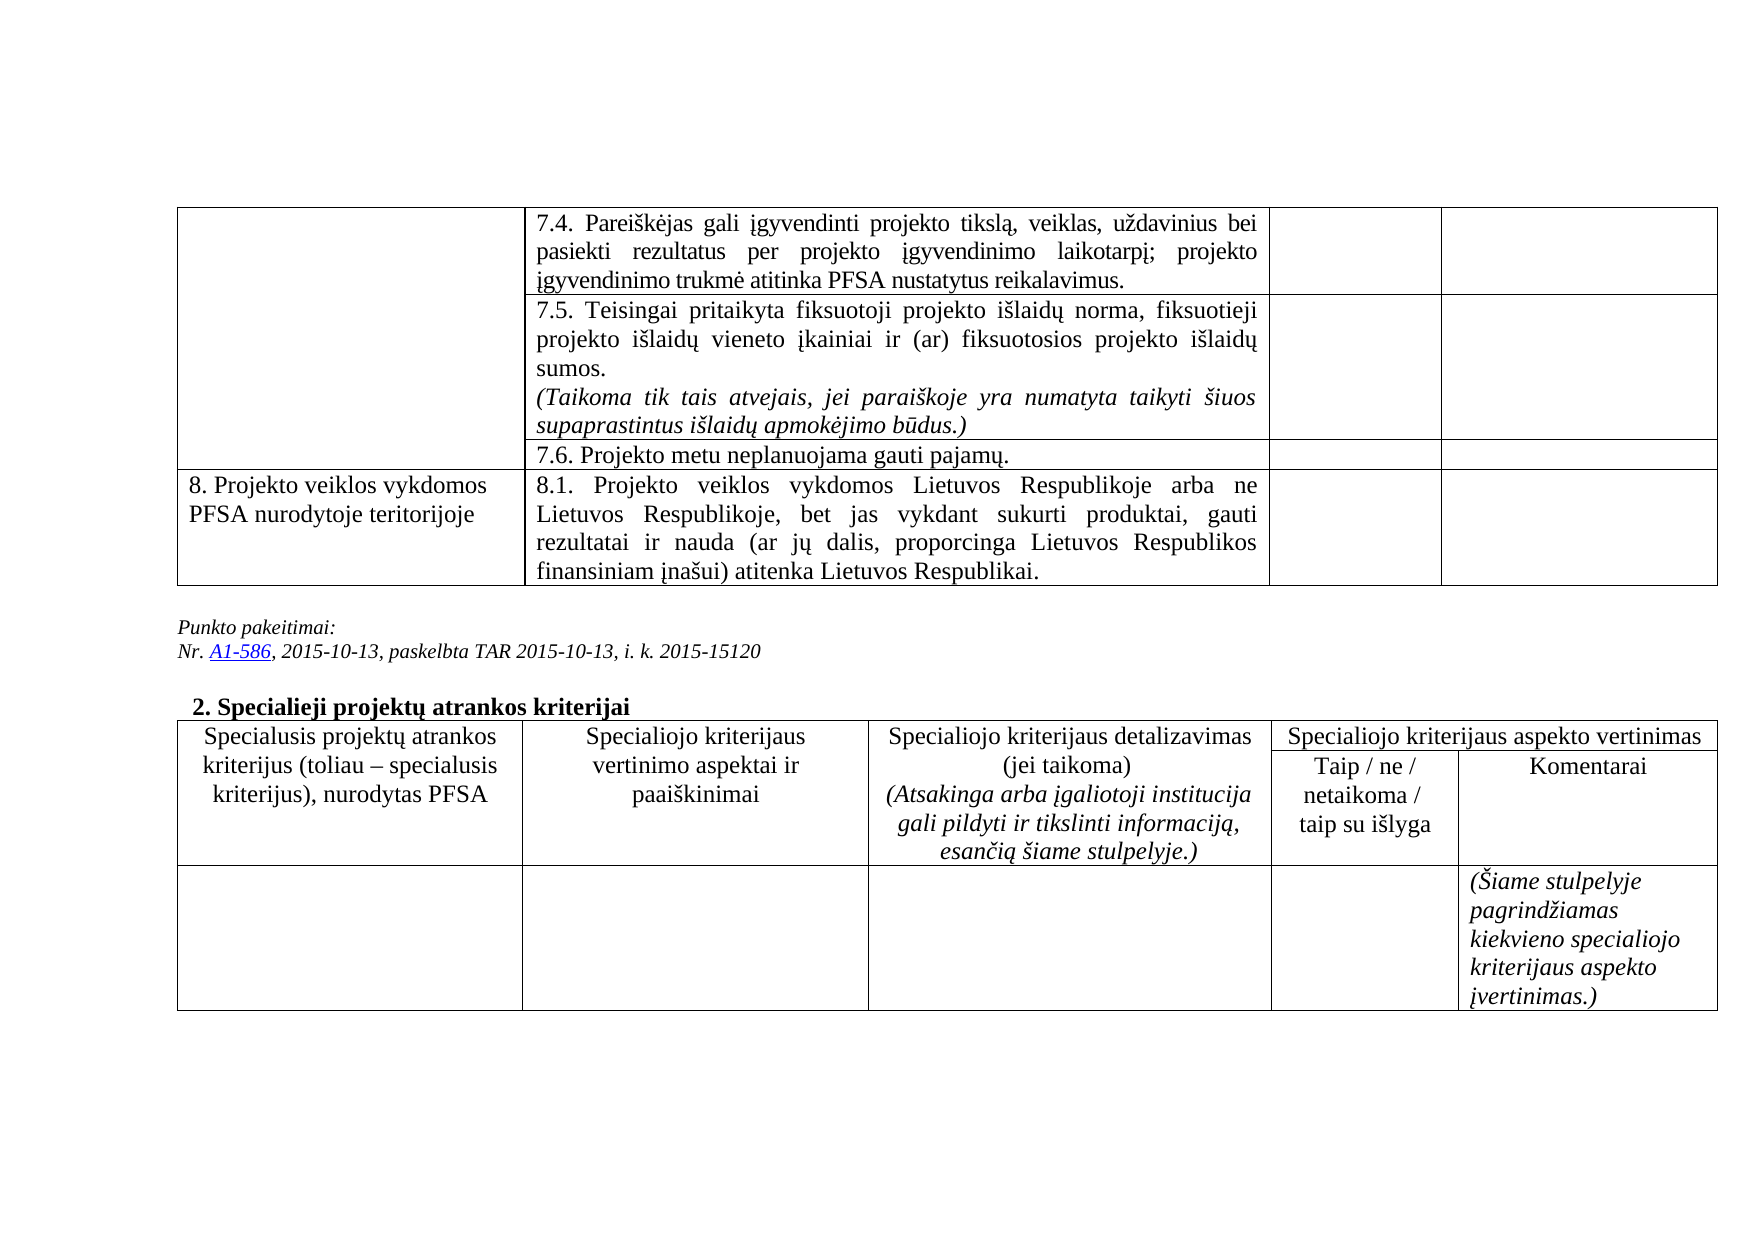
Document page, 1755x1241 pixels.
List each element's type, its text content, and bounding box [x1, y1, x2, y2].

table_cell [869, 866, 1271, 1010]
table_cell [1270, 295, 1441, 439]
table_cell [1442, 440, 1717, 469]
table_cell 8. Projekto veiklos vykdomos PFSA nurodytoje teritorijoje [178, 470, 524, 585]
table_cell [523, 866, 868, 1010]
text Nr. A1-586, 2015-10-13, paskelbta TAR 2015-10-13, i. k. 2015-15120 [177, 639, 1695, 663]
table_cell [1270, 440, 1441, 469]
table_cell 7.4. Pareiškėjas gali įgyvendinti projekto tikslą, veiklas, uždavinius bei pasiekti rezultatus per projekto įgyvendinimo laikotarpį; projekto įgyvendinimo trukmė atitinka PFSA nustatytus reikalavimus. [526, 208, 1269, 294]
table_cell [1442, 470, 1717, 585]
table_cell [1270, 470, 1441, 585]
table_cell [1270, 208, 1441, 294]
table_cell 8.1. Projekto veiklos vykdomos Lietuvos Respublikoje arba ne Lietuvos Respublikoje, bet jas vykdant sukurti produktai, gauti rezultatai ir nauda (ar jų dalis, proporcinga Lietuvos Respublikos finansiniam įnašui) atitenka Lietuvos Respublikai. [526, 470, 1269, 585]
table_header Specialiojo kriterijaus vertinimo aspektai ir paaiškinimai [523, 721, 868, 865]
table_header Specialiojo kriterijaus detalizavimas (jei taikoma) (Atsakinga arba įgaliotoji institucija gali pildyti ir tikslinti informaciją, esančią šiame stulpelyje.) [869, 721, 1271, 865]
table_cell [1442, 295, 1717, 439]
table_cell [1272, 866, 1458, 1010]
table_cell Komentarai [1459, 751, 1717, 865]
table_cell 7.6. Projekto metu neplanuojama gauti pajamų. [526, 440, 1269, 469]
table_cell [178, 208, 524, 469]
table_cell Taip / ne / netaikoma / taip su išlyga [1272, 751, 1458, 865]
table_cell (Šiame stulpelyje pagrindžiamas kiekvieno specialiojo kriterijaus aspekto įvertinimas.) [1459, 866, 1717, 1010]
table_cell [178, 866, 522, 1010]
text 2. Specialieji projektų atrankos kriterijai [192, 692, 1695, 720]
text Punkto pakeitimai: [177, 615, 1695, 639]
table_header Specialusis projektų atrankos kriterijus (toliau – specialusis kriterijus), nurodytas PFSA [178, 721, 522, 865]
table_header Specialiojo kriterijaus aspekto vertinimas [1272, 721, 1717, 750]
table_cell 7.5. Teisingai pritaikyta fiksuotoji projekto išlaidų norma, fiksuotieji projekto išlaidų vieneto įkainiai ir (ar) fiksuotosios projekto išlaidų sumos. (Taikoma tik tais atvejais, jei paraiškoje yra numatyta taikyti šiuos supaprastintus išlaidų apmokėjimo būdus.) [526, 295, 1269, 439]
table_cell [1442, 208, 1717, 294]
